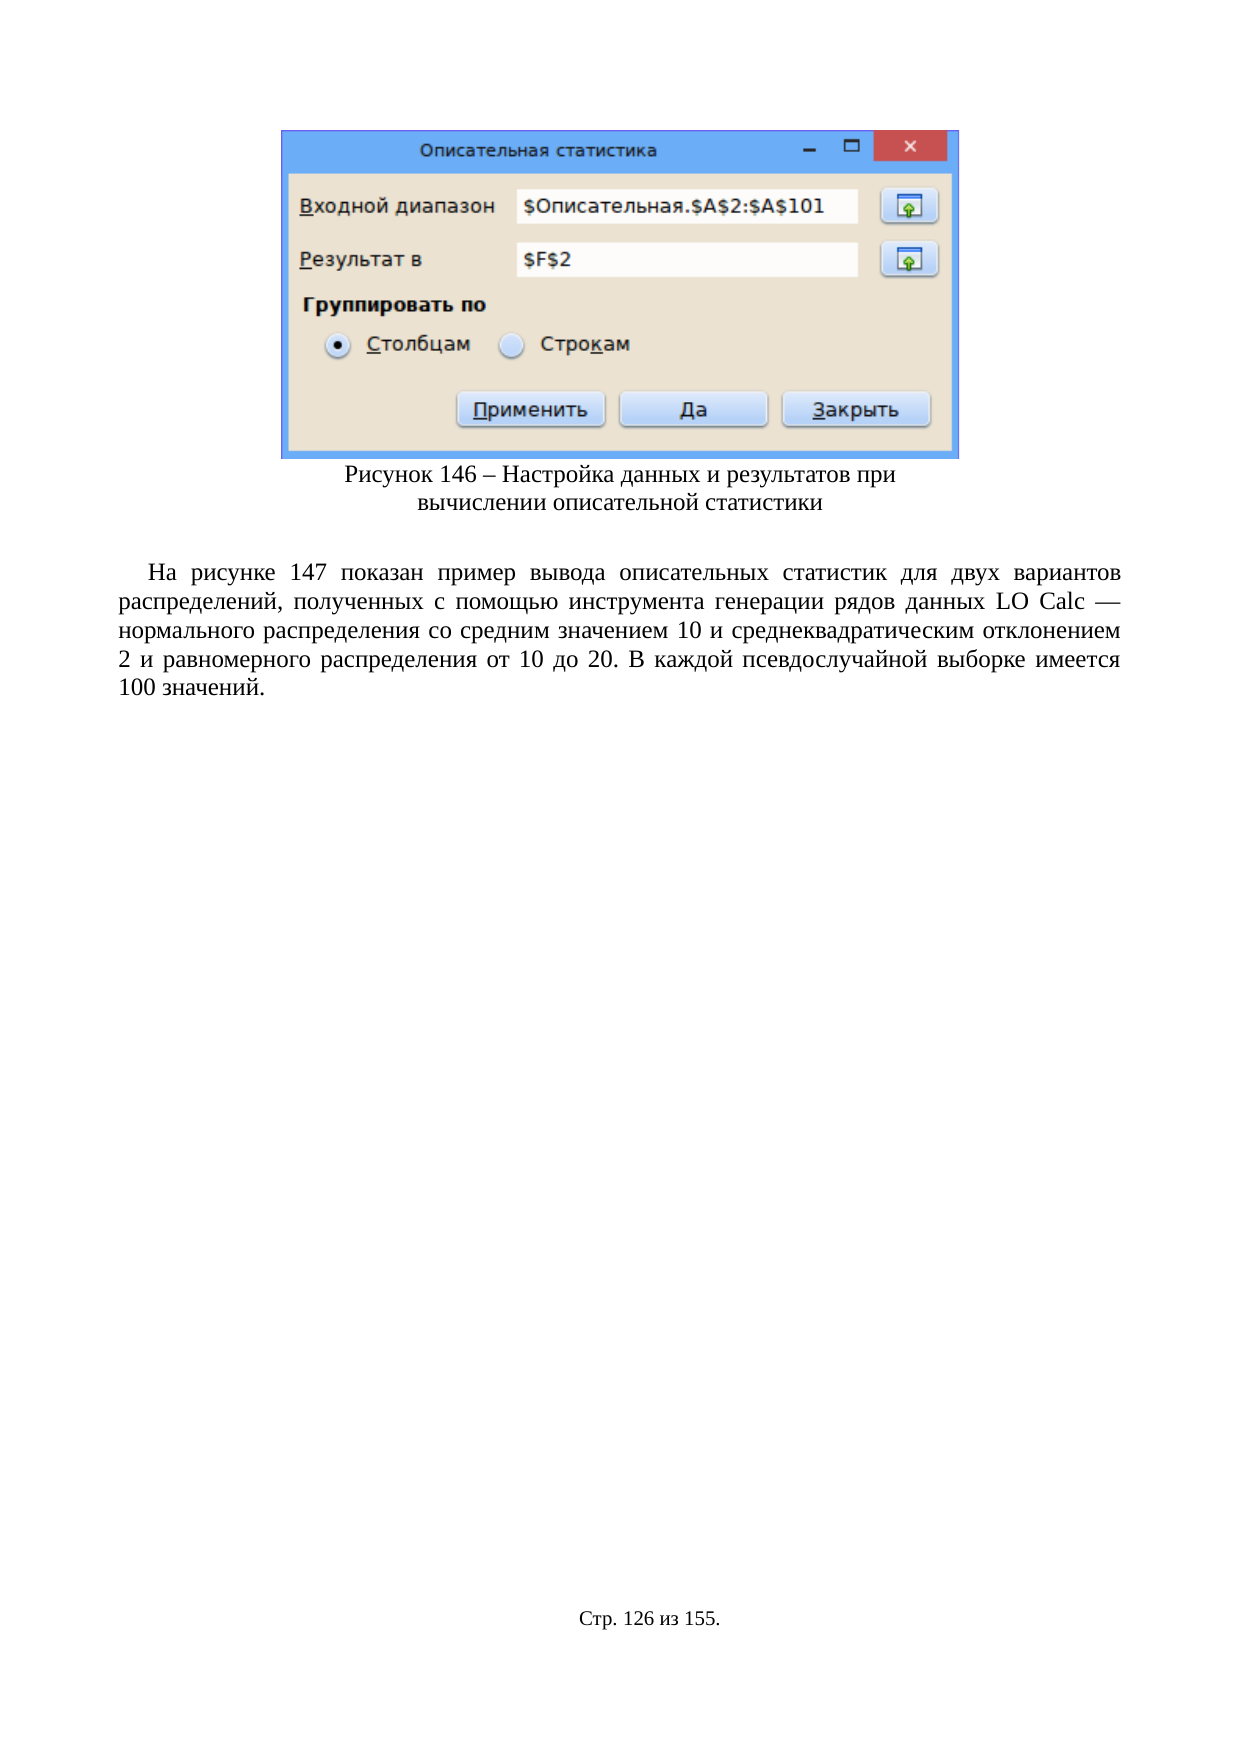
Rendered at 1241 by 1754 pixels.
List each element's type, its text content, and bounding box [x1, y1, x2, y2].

text На рисунке 147 показан пример вывода описательных статистик для двух вариантов распределений, полученных с помощью инструмента генерации рядов данных LO Calc — нормального распределения со средним значением 10 и среднеквадратическим отклонением 2 и равномерного распределения от 10 до 20. В каждой псевдослучайной выборке имеется 100 значений. [118, 557, 1122, 701]
text Рисунок 146 – Настройка данных и результатов при вычислении описательной статистики [281, 459, 959, 516]
picture [281, 130, 960, 459]
